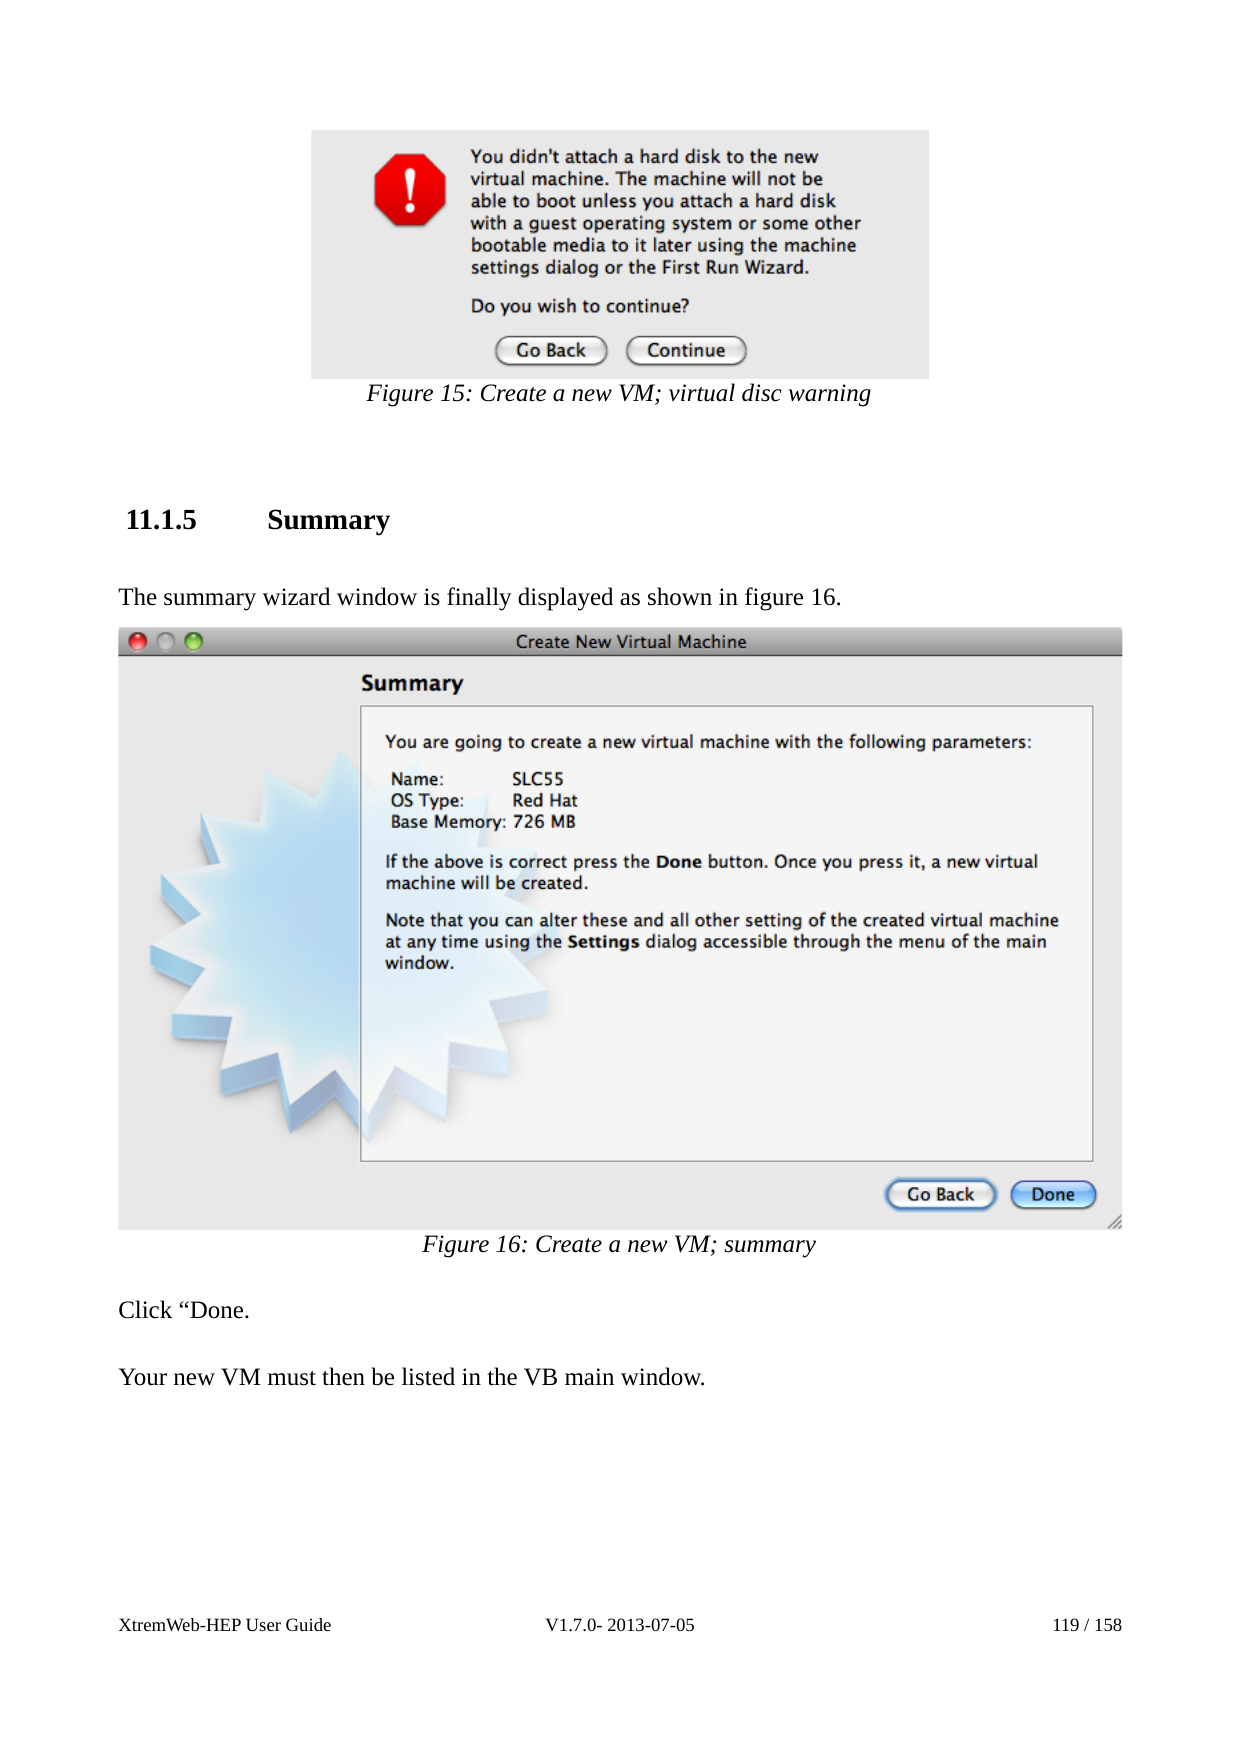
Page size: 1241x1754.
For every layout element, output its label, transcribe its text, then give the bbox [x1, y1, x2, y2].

text Your new VM must then be listed in the VB main window. [118, 1362, 1122, 1390]
text The summary wizard window is finally displayed as shown in figure 16. [118, 582, 1122, 610]
picture [311, 130, 930, 379]
subtitle Summary [118, 502, 1122, 536]
text Figure 15: Create a new VM; virtual disc warning [311, 379, 929, 407]
text Figure 16: Create a new VM; summary [118, 1230, 1122, 1258]
picture [118, 627, 1123, 1230]
text Click “Done. [118, 1296, 1122, 1324]
